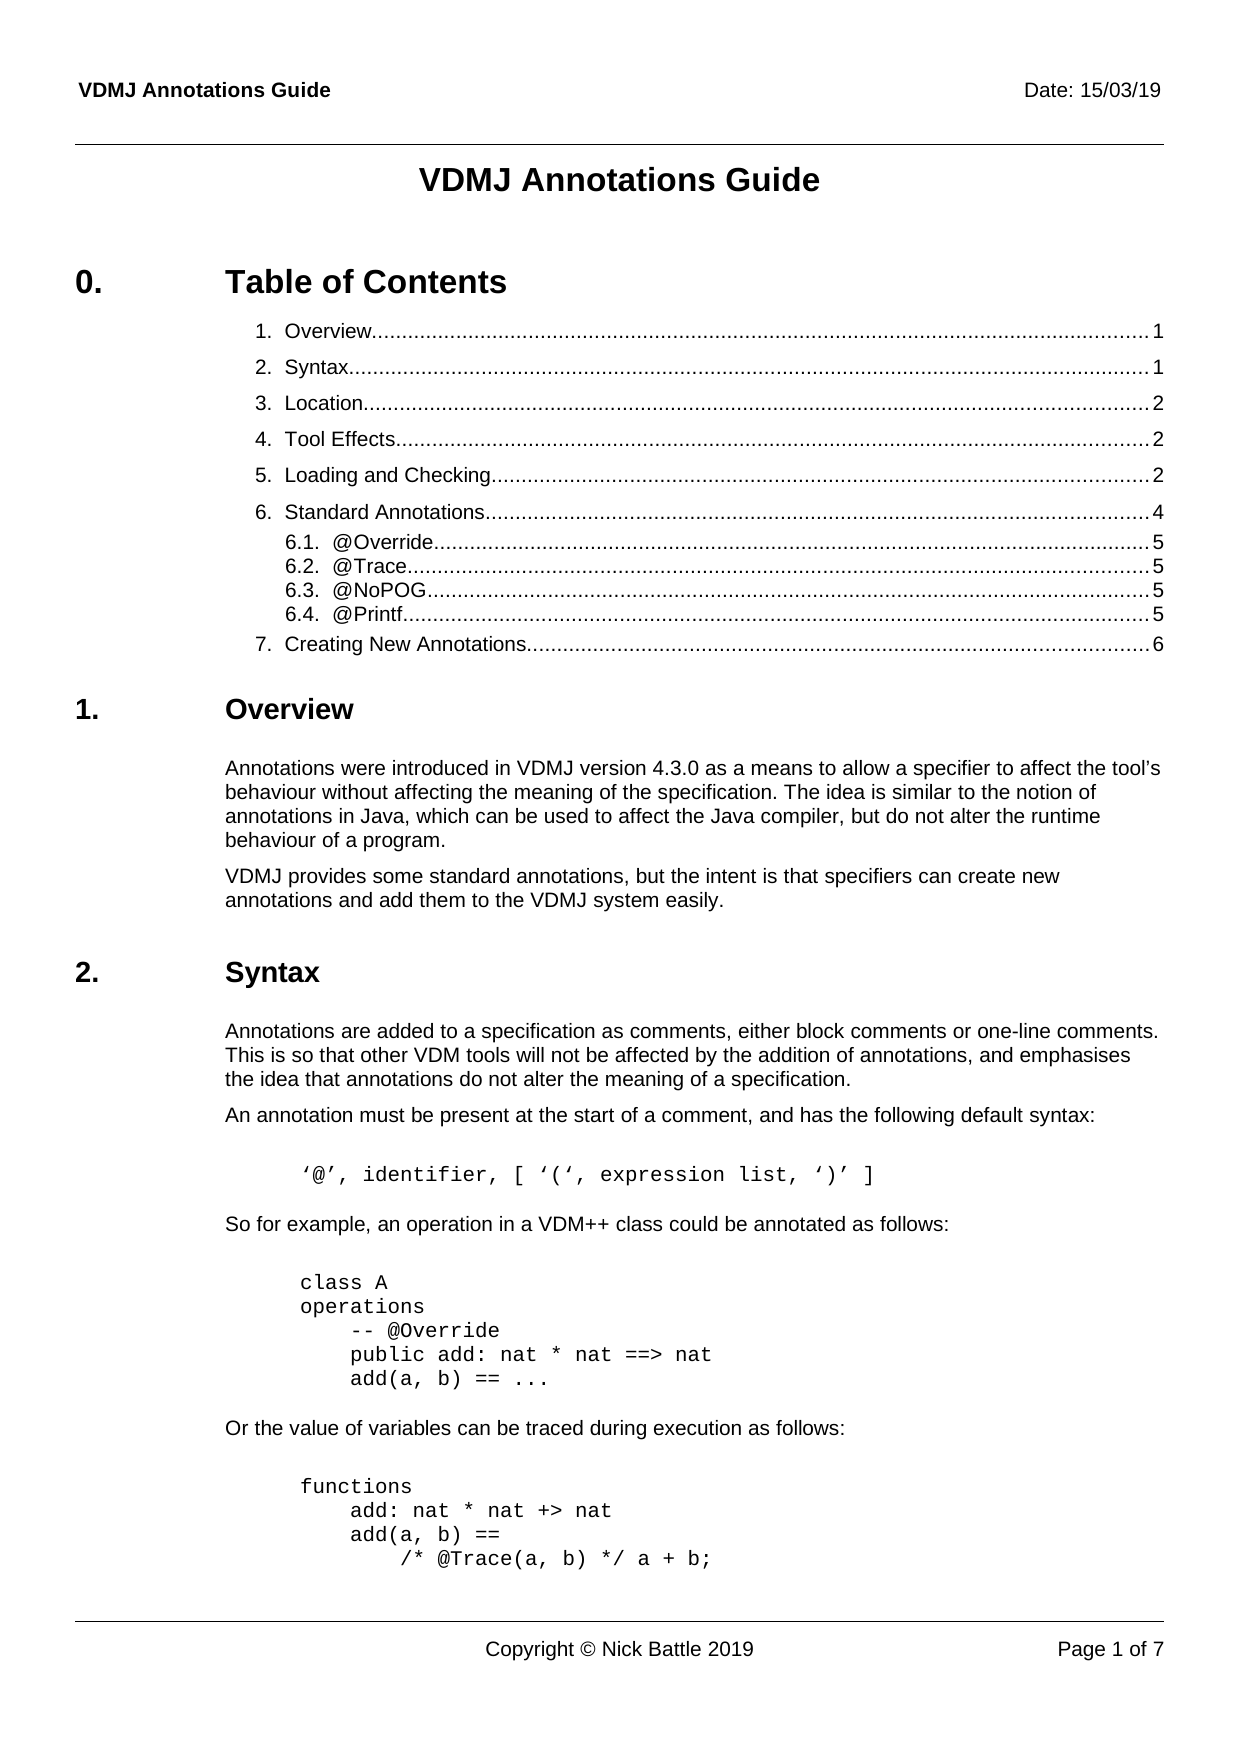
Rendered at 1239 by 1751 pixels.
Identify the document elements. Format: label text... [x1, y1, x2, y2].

text Annotations are added to a specification as comments, either block comments or one-line comments. This is so that other VDM tools will not be affected by the addition of annotations, and emphasises the idea that annotations do not alter the meaning of a specification. [225, 1018, 1164, 1091]
text 6.2. @Trace 5 [285, 554, 1164, 578]
text Or the value of variables can be traced during execution as follows: [225, 1416, 1164, 1440]
text operations [300, 1296, 1164, 1320]
text /* @Trace(a, b) */ a + b; [300, 1548, 1164, 1572]
text add(a, b) == ... [300, 1368, 1164, 1392]
text public add: nat * nat ==> nat [300, 1344, 1164, 1368]
text 6.3. @NoPOG 5 [285, 578, 1164, 602]
text 6.4. @Printf 5 [285, 602, 1164, 626]
subtitle Overview [75, 692, 1164, 726]
text Annotations were introduced in VDMJ version 4.3.0 as a means to allow a specifier to affect the tool’s behaviour without affecting the meaning of the specification. The idea is similar to the notion of annotations in Java, which can be used to affect the Java compiler, but do not alter the runtime behaviour of a program. [225, 756, 1164, 852]
text An annotation must be present at the start of a comment, and has the following default syntax: [225, 1103, 1164, 1127]
text 1. Overview 1 [255, 319, 1164, 343]
text 4. Tool Effects 2 [255, 427, 1164, 451]
text VDMJ provides some standard annotations, but the intent is that specifiers can create new annotations and add them to the VDMJ system easily. [225, 864, 1164, 912]
text add(a, b) == [300, 1524, 1164, 1548]
text 3. Location 2 [255, 391, 1164, 415]
text 2. Syntax 1 [255, 355, 1164, 379]
text 7. Creating New Annotations 6 [255, 632, 1164, 656]
text 6.1. @Override 5 [285, 530, 1164, 554]
subtitle Table of Contents [75, 262, 1164, 300]
text add: nat * nat +> nat [300, 1500, 1164, 1524]
text 6. Standard Annotations 4 [255, 499, 1164, 524]
subtitle Syntax [75, 955, 1164, 988]
text ‘@’, identifier, [ ‘(‘, expression list, ‘)’ ] [300, 1164, 1164, 1188]
text -- @Override [300, 1320, 1164, 1344]
text 5. Loading and Checking 2 [255, 463, 1164, 487]
text So for example, an operation in a VDM++ class could be annotated as follows: [225, 1212, 1164, 1236]
text class A [300, 1272, 1164, 1296]
text VDMJ Annotations Guide [75, 160, 1164, 198]
text functions [300, 1476, 1164, 1500]
